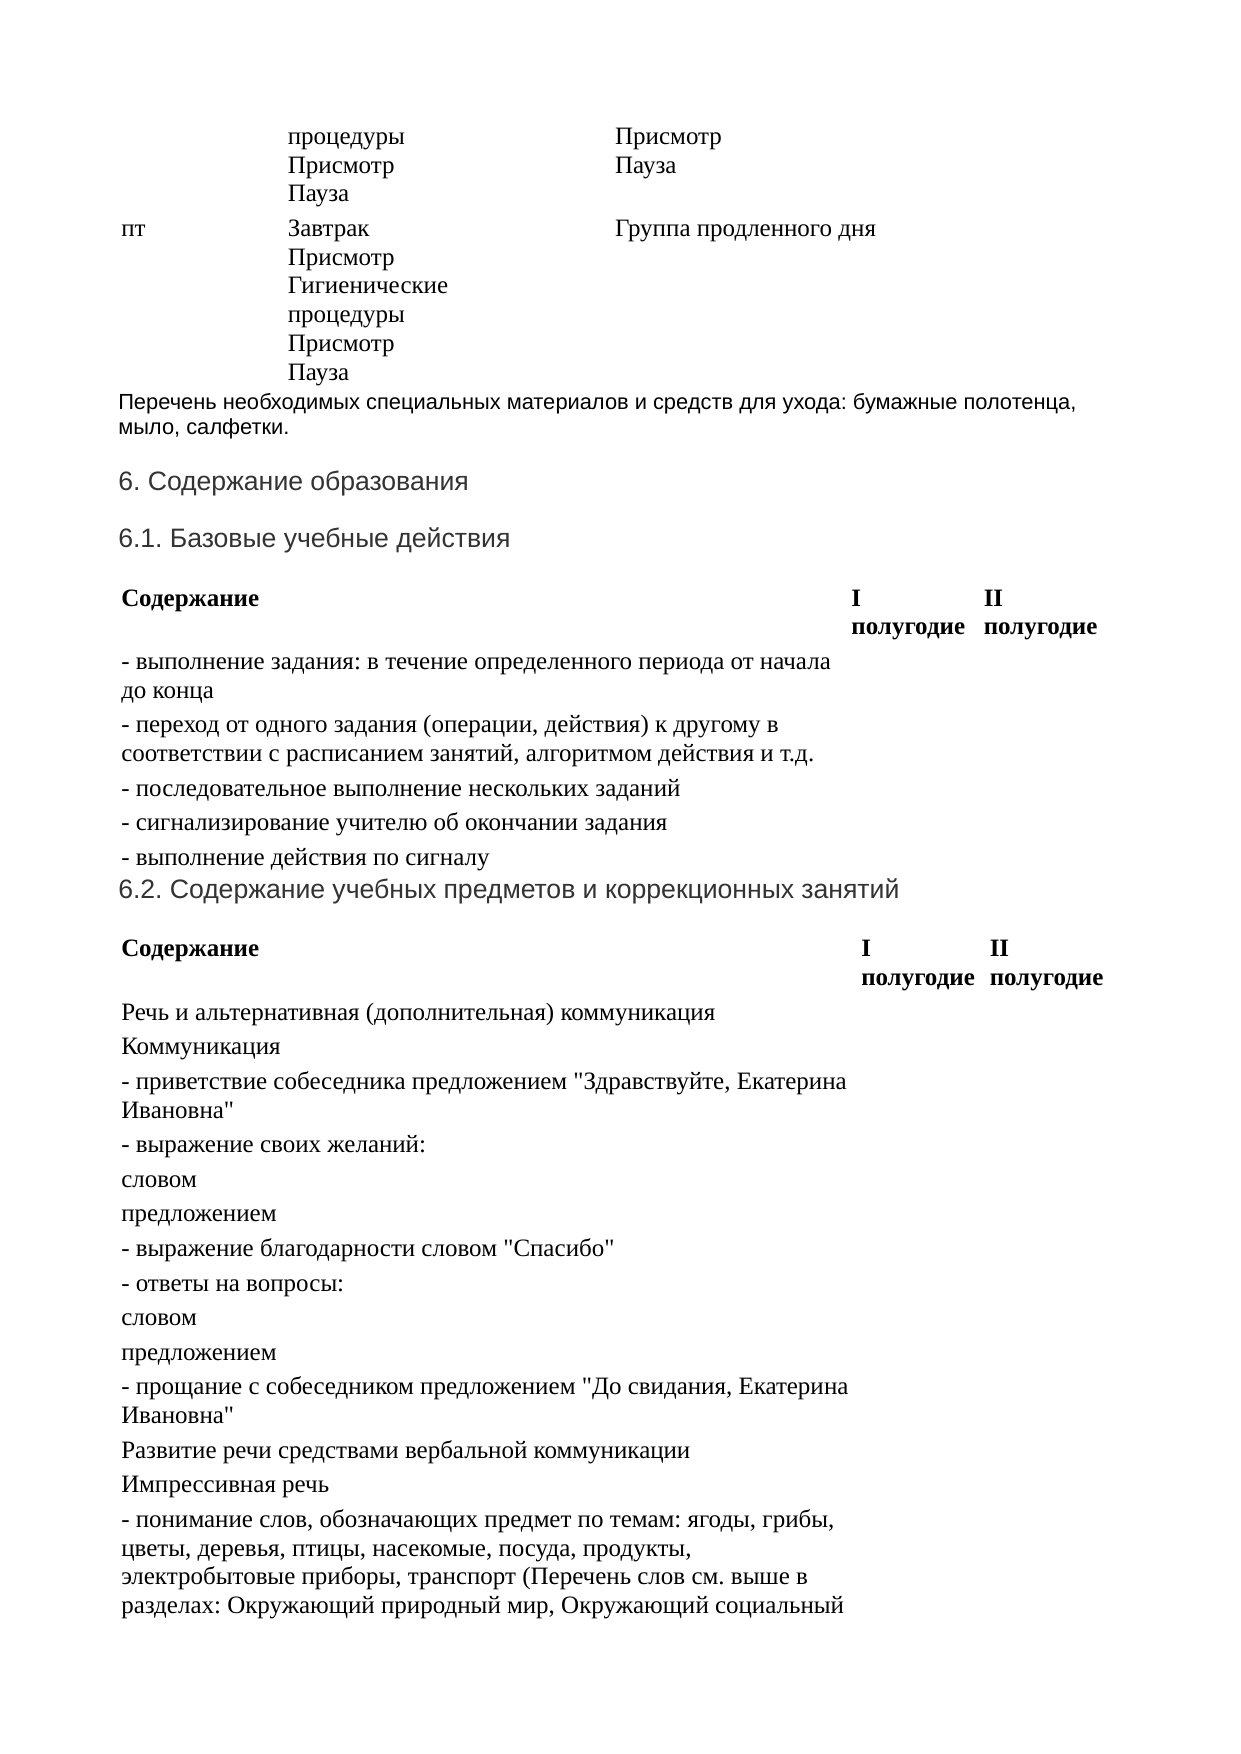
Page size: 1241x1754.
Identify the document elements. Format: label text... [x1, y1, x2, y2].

table_cell - прощание с собеседником предложением "До свидания, Екатерина Ивановна" [118, 1369, 858, 1432]
table_cell словом [118, 1161, 858, 1196]
subtitle 6.2. Содержание учебных предметов и коррекционных занятий [118, 873, 1122, 904]
table_cell [848, 643, 981, 706]
table_header I полугодие [848, 580, 981, 643]
table_cell - выражение благодарности словом "Спасибо" [118, 1230, 858, 1265]
table_header II полугодие [981, 580, 1122, 643]
table_cell [858, 1466, 987, 1501]
table_cell [987, 1432, 1122, 1466]
table_cell - последовательное выполнение нескольких заданий [118, 770, 848, 804]
table_cell [858, 1501, 987, 1622]
table_cell Коммуникация [118, 1029, 858, 1063]
table_cell - ответы на вопросы: [118, 1265, 858, 1299]
table_cell [158, 210, 221, 388]
table_cell [118, 118, 158, 210]
table_cell [987, 1501, 1122, 1622]
table_cell словом [118, 1299, 858, 1334]
table_cell [987, 1196, 1122, 1230]
table_cell [848, 706, 981, 770]
table_cell [858, 1369, 987, 1432]
table_cell [858, 1126, 987, 1161]
table_cell Импрессивная речь [118, 1466, 858, 1501]
table_cell [158, 118, 221, 210]
table_cell [987, 1369, 1122, 1432]
table_cell Группа продленного дня [612, 210, 1122, 388]
table_cell [987, 1126, 1122, 1161]
table_cell [987, 1299, 1122, 1334]
table_cell [463, 210, 538, 388]
table_cell [858, 1230, 987, 1265]
table_header II полугодие [987, 931, 1122, 994]
table_cell предложением [118, 1196, 858, 1230]
table_cell [858, 1299, 987, 1334]
table_cell [221, 210, 285, 388]
table_cell [858, 1063, 987, 1126]
table_cell [866, 118, 942, 210]
subtitle 6.1. Базовые учебные действия [118, 523, 1122, 553]
table_cell [463, 118, 538, 210]
table_cell - выполнение задания: в течение определенного периода от начала до конца [118, 643, 848, 706]
table_header Содержание [118, 580, 848, 643]
table_cell [981, 839, 1122, 873]
table_cell [981, 706, 1122, 770]
table_cell [987, 1161, 1122, 1196]
table_cell Присмотр Пауза [612, 118, 790, 210]
table_cell [858, 1334, 987, 1368]
table_cell [987, 1334, 1122, 1368]
table_cell [987, 1466, 1122, 1501]
table_cell [942, 118, 1122, 210]
table_cell процедуры Присмотр Пауза [285, 118, 463, 210]
table_cell [981, 643, 1122, 706]
table_cell [848, 804, 981, 839]
subtitle 6. Содержание образования [118, 466, 1122, 496]
table_cell Речь и альтернативная (дополнительная) коммуникация [118, 994, 1122, 1028]
table_cell [858, 1432, 987, 1466]
table_cell - понимание слов, обозначающих предмет по темам: ягоды, грибы, цветы, деревья, птицы, насекомые, посуда, продукты, электробытовые приборы, транспорт (Перечень слов см. выше в разделах: Окружающий природный мир, Окружающий социальный [118, 1501, 858, 1622]
table_cell - переход от одного задания (операции, действия) к другому в соответствии с расписанием занятий, алгоритмом действия и т.д. [118, 706, 848, 770]
table_cell [538, 210, 612, 388]
table_cell [858, 1161, 987, 1196]
table_cell [858, 1029, 987, 1063]
table_cell [858, 1196, 987, 1230]
table_cell [981, 804, 1122, 839]
table_cell [858, 1265, 987, 1299]
table_cell [987, 1265, 1122, 1299]
table_cell [848, 839, 981, 873]
table_header Содержание [118, 931, 858, 994]
table_cell [987, 1029, 1122, 1063]
table_cell - выражение своих желаний: [118, 1126, 858, 1161]
table_cell - сигнализирование учителю об окончании задания [118, 804, 848, 839]
table_cell [221, 118, 285, 210]
table_cell - выполнение действия по сигналу [118, 839, 848, 873]
table_cell [538, 118, 612, 210]
table_cell Развитие речи средствами вербальной коммуникации [118, 1432, 858, 1466]
table_cell пт [118, 210, 158, 388]
table_cell [987, 1230, 1122, 1265]
table_cell [790, 118, 866, 210]
table_cell предложением [118, 1334, 858, 1368]
table_cell Завтрак Присмотр Гигиенические процедуры Присмотр Пауза [285, 210, 463, 388]
table_cell [848, 770, 981, 804]
table_cell [987, 1063, 1122, 1126]
table_cell - приветствие собеседника предложением "Здравствуйте, Екатерина Ивановна" [118, 1063, 858, 1126]
text Перечень необходимых специальных материалов и средств для ухода: бумажные полотенца, мыло, салфетки. [118, 388, 1122, 439]
table_cell [981, 770, 1122, 804]
table_header I полугодие [858, 931, 987, 994]
